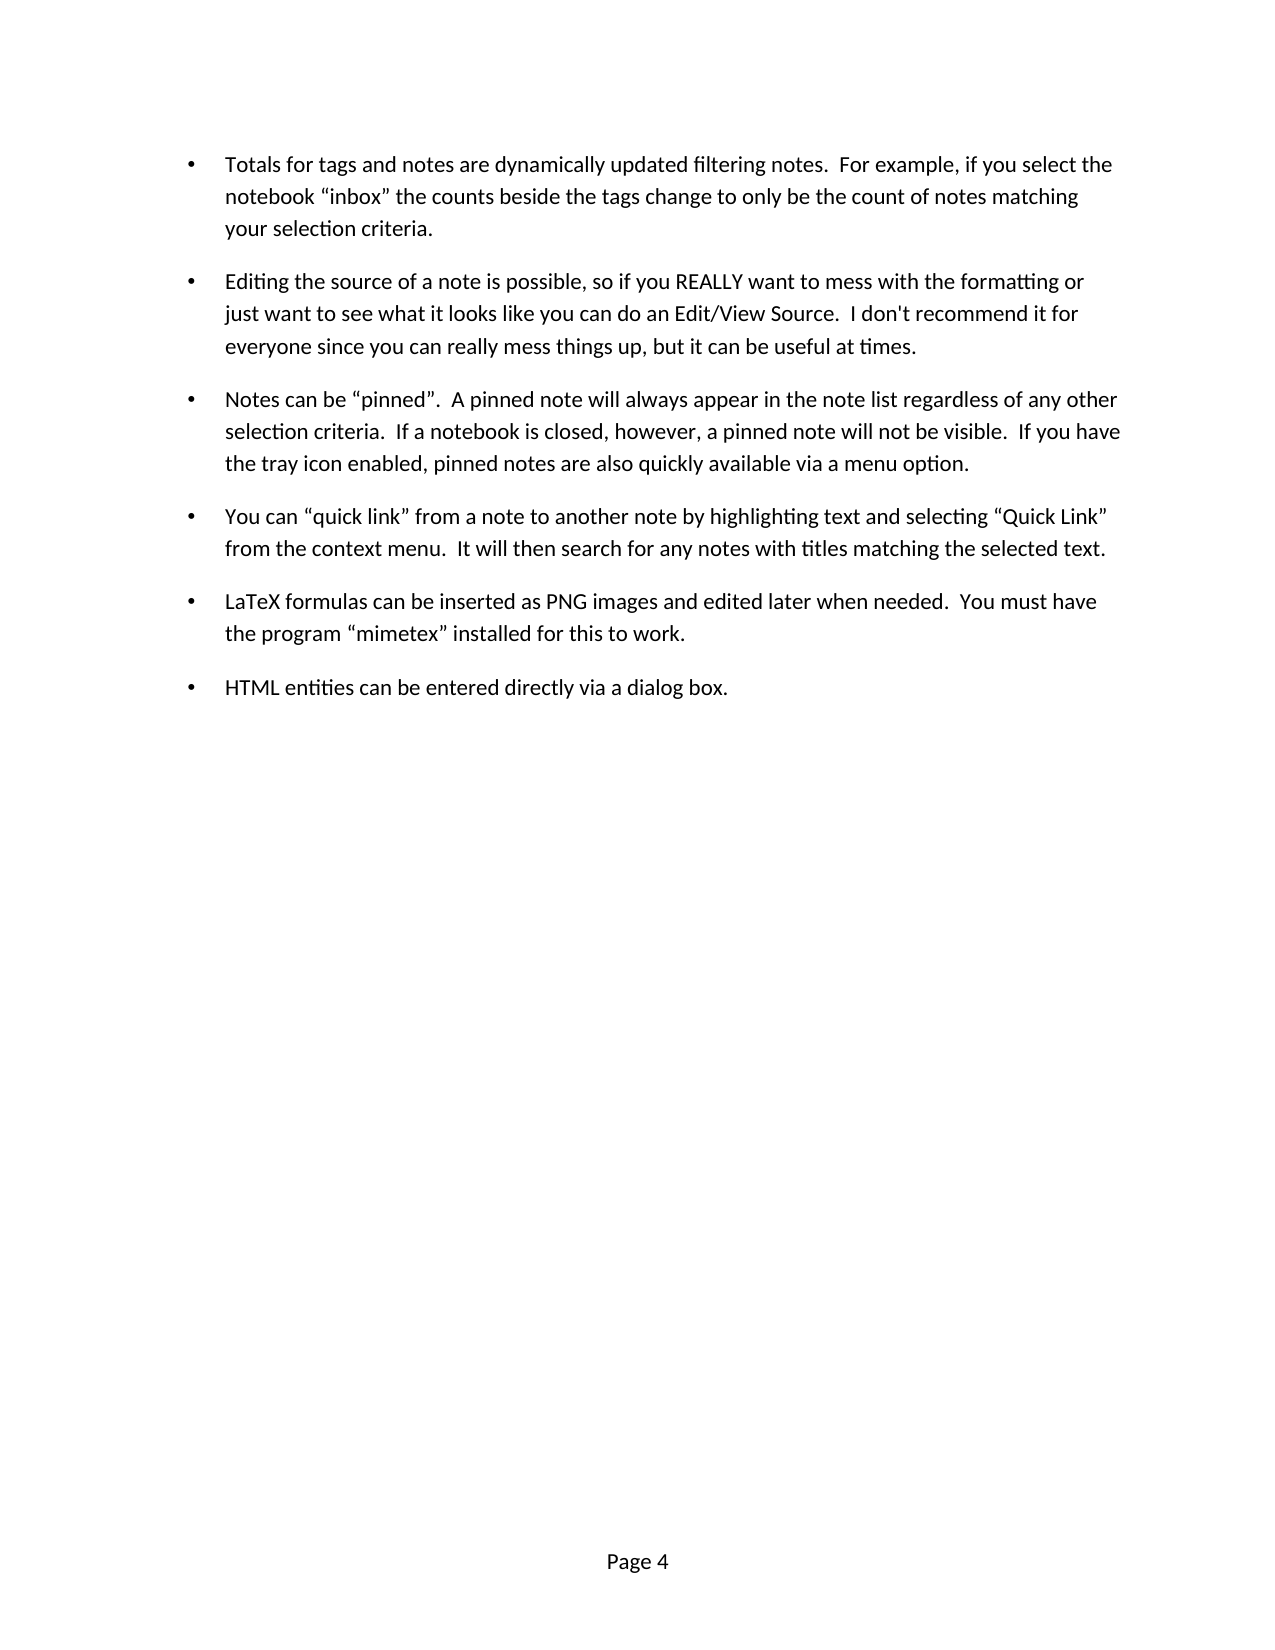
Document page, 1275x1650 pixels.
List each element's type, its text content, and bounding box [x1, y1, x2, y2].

list You can “quick link” from a note to another note by highlighting text and selecting “Quick Link” from the context menu. It will then search for any notes with titles matching the selected text. [187, 502, 1125, 562]
list LaTeX formulas can be inserted as PNG images and edited later when needed. You must have the program “mimetex” installed for this to work. [187, 587, 1125, 648]
list Totals for tags and notes are dynamically updated filtering notes. For example, if you select the notebook “inbox” the counts beside the tags change to only be the count of notes matching your selection criteria. [187, 150, 1125, 242]
list HTML entities can be entered directly via a dialog box. [187, 673, 1125, 701]
list Editing the source of a note is possible, so if you REALLY want to mess with the formatting or just want to see what it looks like you can do an Edit/View Source. I don't recommend it for everyone since you can really mess things up, but it can be useful at times. [187, 267, 1125, 360]
list Notes can be “pinned”. A pinned note will always appear in the note list regardless of any other selection criteria. If a notebook is closed, however, a pinned note will not be visible. If you have the tray icon enabled, pinned notes are also quickly available via a menu option. [187, 385, 1125, 477]
